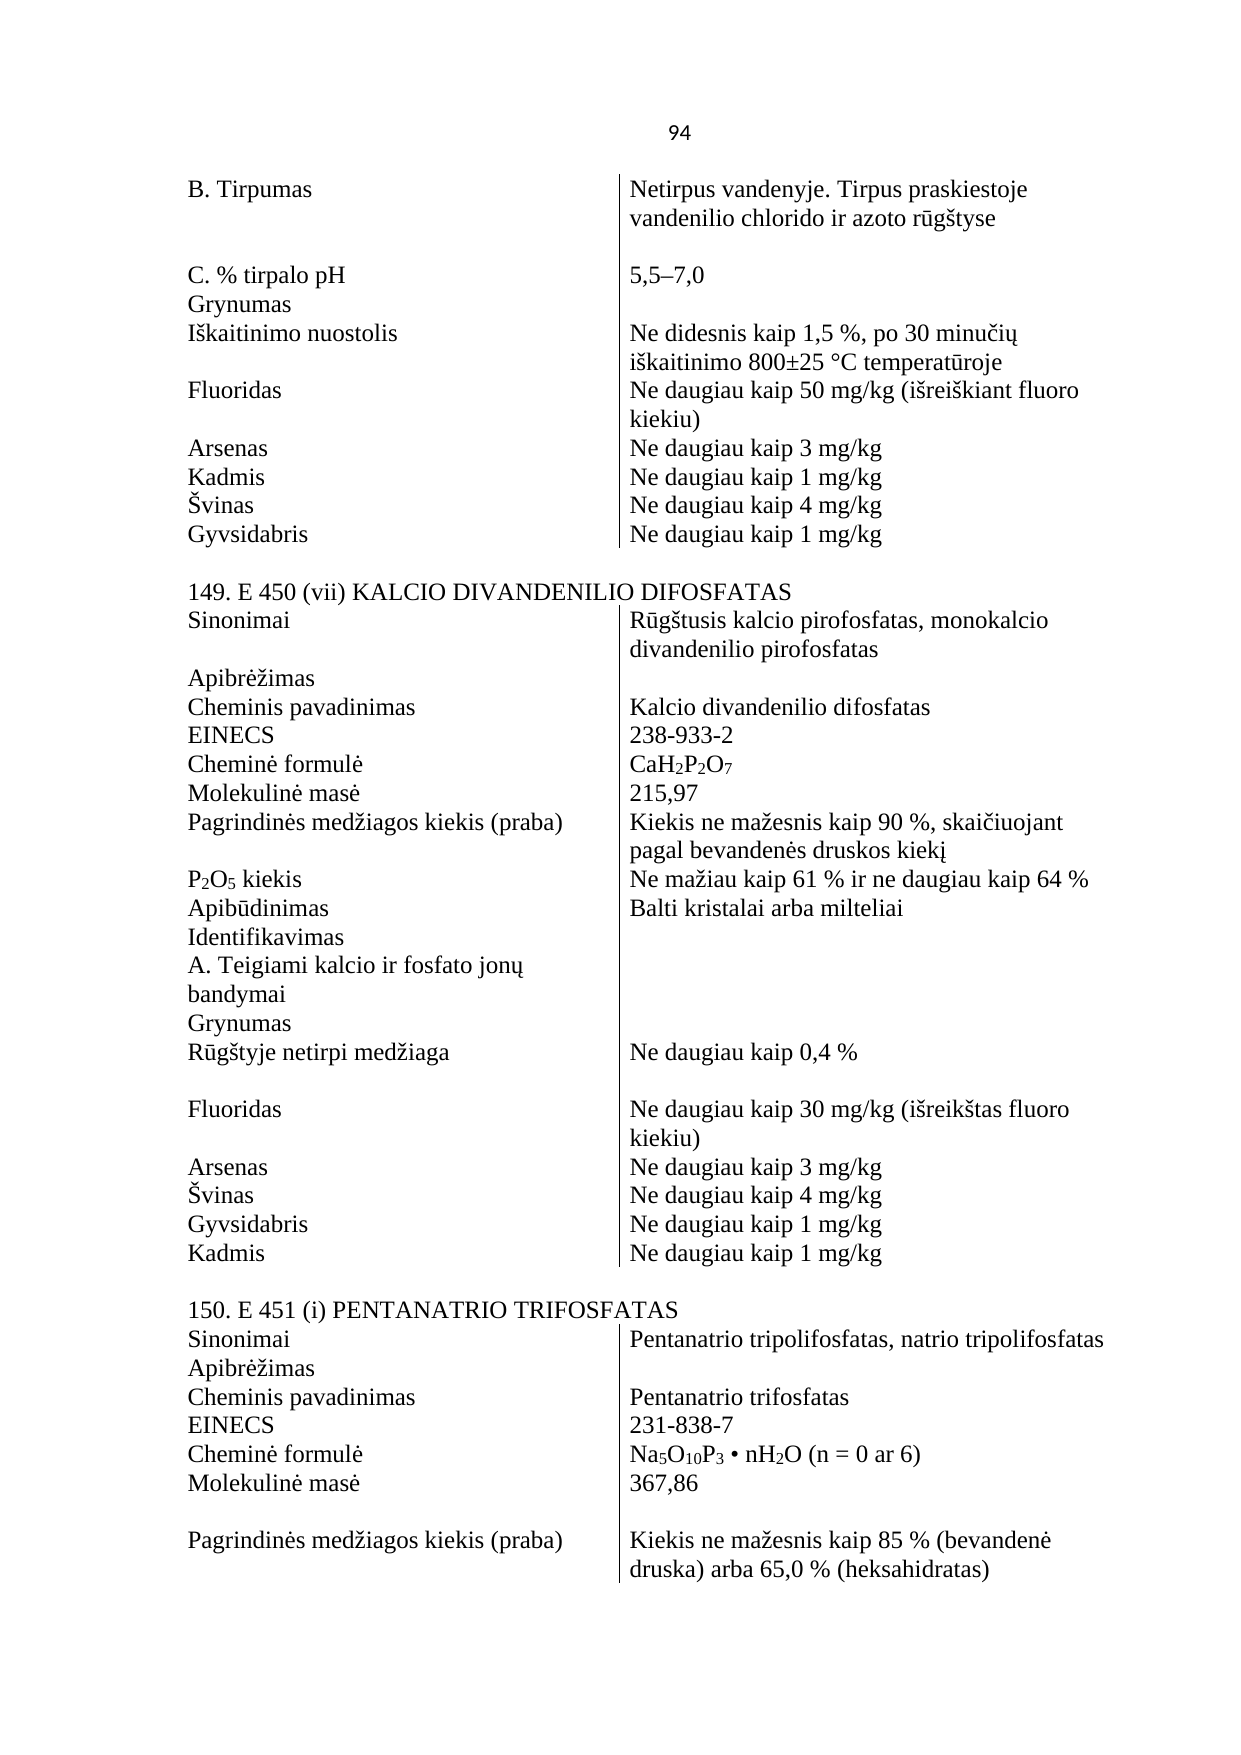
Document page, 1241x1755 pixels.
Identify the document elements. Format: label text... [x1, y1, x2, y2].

table_cell Pentanatrio trifosfatas [620, 1382, 1122, 1410]
table_cell Apibrėžimas [177, 1353, 619, 1382]
table_cell CaH2P2O7 [620, 749, 1122, 778]
table_cell Cheminis pavadinimas [177, 1382, 619, 1410]
table_cell Ne daugiau kaip 1 mg/kg [620, 1209, 1122, 1238]
table_cell Arsenas [177, 1152, 619, 1180]
table_cell Apibūdinimas [177, 893, 619, 922]
table_cell Kalcio divandenilio difosfatas [620, 692, 1122, 720]
table_cell Cheminė formulė [177, 1439, 619, 1468]
table_cell C. % tirpalo pH [177, 260, 619, 289]
table_cell EINECS [177, 720, 619, 749]
table_cell [620, 663, 1122, 692]
table_cell Netirpus vandenyje. Tirpus praskiestoje vandenilio chlorido ir azoto rūgštyse [620, 174, 1122, 260]
table_cell Kiekis ne mažesnis kaip 90 %, skaičiuojant pagal bevandenės druskos kiekį [620, 807, 1122, 864]
table_cell Švinas [177, 1180, 619, 1209]
table_cell Ne mažiau kaip 61 % ir ne daugiau kaip 64 % [620, 864, 1122, 893]
table_cell Ne daugiau kaip 3 mg/kg [620, 433, 1122, 462]
table_cell A. Teigiami kalcio ir fosfato jonų bandymai [177, 950, 619, 1008]
table_cell Balti kristalai arba milteliai [620, 893, 1122, 922]
table_cell B. Tirpumas [177, 174, 619, 260]
table_cell P2O5 kiekis [177, 864, 619, 893]
table_cell Ne daugiau kaip 4 mg/kg [620, 490, 1122, 519]
table_cell Ne daugiau kaip 3 mg/kg [620, 1152, 1122, 1180]
table_header 150. E 451 (i) PENTANATRIO TRIFOSFATAS [177, 1295, 1122, 1324]
table_cell Grynumas [177, 289, 619, 318]
table_cell Grynumas [177, 1008, 619, 1037]
table_cell 215,97 [620, 778, 1122, 807]
table_cell Gyvsidabris [177, 1209, 619, 1238]
table_cell Ne daugiau kaip 1 mg/kg [620, 519, 1122, 548]
table_cell Rūgštyje netirpi medžiaga [177, 1037, 619, 1094]
table_cell Pagrindinės medžiagos kiekis (praba) [177, 1525, 619, 1583]
table_cell 5,5–7,0 [620, 260, 1122, 289]
table_cell Kadmis [177, 1238, 619, 1267]
table_cell Kadmis [177, 462, 619, 490]
table_cell Ne daugiau kaip 1 mg/kg [620, 462, 1122, 490]
table_cell Cheminė formulė [177, 749, 619, 778]
table_header 149. E 450 (vii) KALCIO DIVANDENILIO DIFOSFATAS [177, 577, 1122, 605]
table_cell Ne daugiau kaip 0,4 % [620, 1037, 1122, 1094]
table_cell Pentanatrio tripolifosfatas, natrio tripolifosfatas [620, 1324, 1122, 1353]
table_cell Fluoridas [177, 375, 619, 433]
table_cell Ne daugiau kaip 1 mg/kg [620, 1238, 1122, 1267]
table_cell 231-838-7 [620, 1410, 1122, 1439]
table_cell Ne didesnis kaip 1,5 %, po 30 minučių iškaitinimo 800±25 °C temperatūroje [620, 318, 1122, 375]
table_cell [620, 1008, 1122, 1037]
table_cell Švinas [177, 490, 619, 519]
table_cell [620, 922, 1122, 950]
table_cell 238-933-2 [620, 720, 1122, 749]
table_cell Pagrindinės medžiagos kiekis (praba) [177, 807, 619, 864]
table_cell Gyvsidabris [177, 519, 619, 548]
table_cell [620, 950, 1122, 1008]
table_cell Na5O10P3 • nH2O (n = 0 ar 6) [620, 1439, 1122, 1468]
table_cell Iškaitinimo nuostolis [177, 318, 619, 375]
table_cell Kiekis ne mažesnis kaip 85 % (bevandenė druska) arba 65,0 % (heksahidratas) [620, 1525, 1122, 1583]
table_cell Sinonimai [177, 605, 619, 663]
table_cell Ne daugiau kaip 50 mg/kg (išreiškiant fluoro kiekiu) [620, 375, 1122, 433]
table_cell 367,86 [620, 1468, 1122, 1525]
table_cell Rūgštusis kalcio pirofosfatas, monokalcio divandenilio pirofosfatas [620, 605, 1122, 663]
table_cell Arsenas [177, 433, 619, 462]
table_cell EINECS [177, 1410, 619, 1439]
table_cell Molekulinė masė [177, 1468, 619, 1525]
table_cell [620, 289, 1122, 318]
table_cell Fluoridas [177, 1094, 619, 1152]
table_cell Ne daugiau kaip 30 mg/kg (išreikštas fluoro kiekiu) [620, 1094, 1122, 1152]
table_cell Molekulinė masė [177, 778, 619, 807]
table_cell Sinonimai [177, 1324, 619, 1353]
table_cell Identifikavimas [177, 922, 619, 950]
table_cell Cheminis pavadinimas [177, 692, 619, 720]
table_cell Apibrėžimas [177, 663, 619, 692]
table_cell [620, 1353, 1122, 1382]
table_cell Ne daugiau kaip 4 mg/kg [620, 1180, 1122, 1209]
